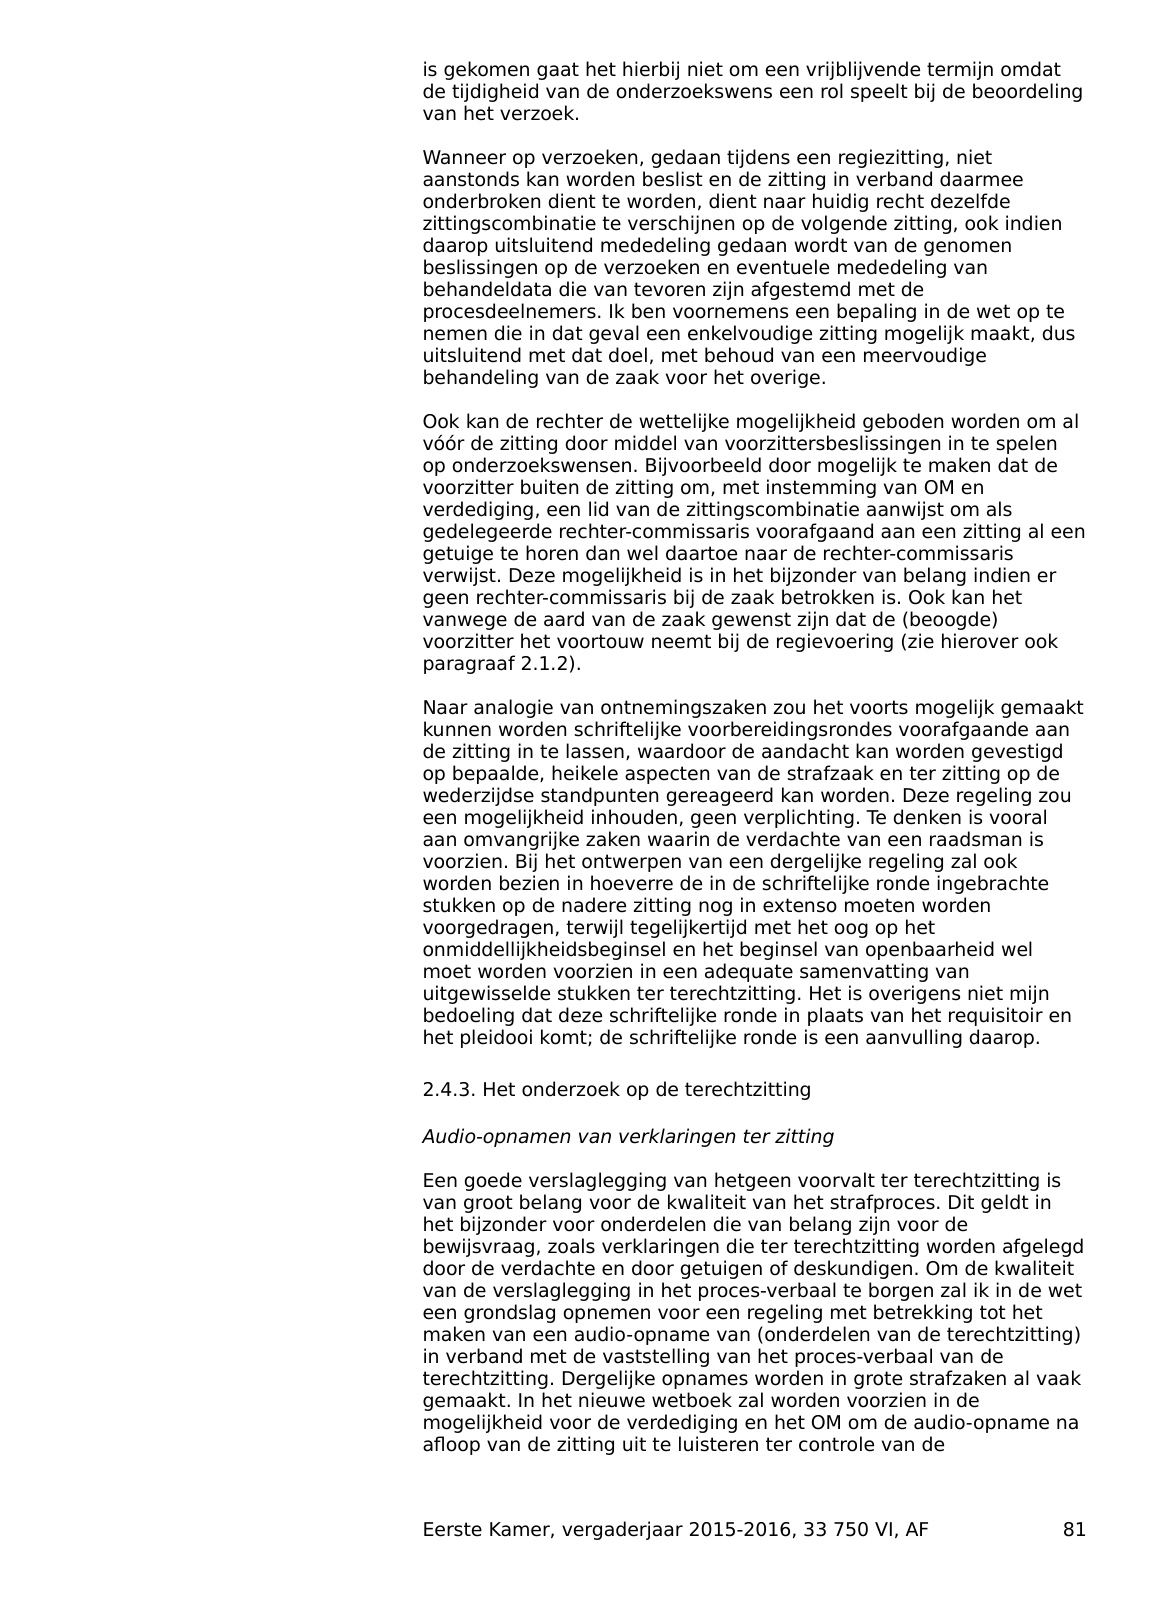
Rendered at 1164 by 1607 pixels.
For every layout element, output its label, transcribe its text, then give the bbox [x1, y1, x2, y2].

subtitle Audio-opnamen van verklaringen ter zitting [422, 1126, 1087, 1148]
text Een goede verslaglegging van hetgeen voorvalt ter terechtzitting is van groot belang voor de kwaliteit van het strafproces. Dit geldt in het bijzonder voor onderdelen die van belang zijn voor de bewijsvraag, zoals verklaringen die ter terechtzitting worden afgelegd door de verdachte en door getuigen of deskundigen. Om de kwaliteit van de verslaglegging in het proces-verbaal te borgen zal ik in de wet een grondslag opnemen voor een regeling met betrekking tot het maken van een audio-opname van (onderdelen van de terechtzitting) in verband met de vaststelling van het proces-verbaal van de terechtzitting. Dergelijke opnames worden in grote strafzaken al vaak gemaakt. In het nieuwe wetboek zal worden voorzien in de mogelijkheid voor de verdediging en het OM om de audio-opname na afloop van de zitting uit te luisteren ter controle van de [422, 1170, 1087, 1456]
text Naar analogie van ontnemingszaken zou het voorts mogelijk gemaakt kunnen worden schriftelijke voorbereidingsrondes voorafgaande aan de zitting in te lassen, waardoor de aandacht kan worden gevestigd op bepaalde, heikele aspecten van de strafzaak en ter zitting op de wederzijdse standpunten gereageerd kan worden. Deze regeling zou een mogelijkheid inhouden, geen verplichting. Te denken is vooral aan omvangrijke zaken waarin de verdachte van een raadsman is voorzien. Bij het ontwerpen van een dergelijke regeling zal ook worden bezien in hoeverre de in de schriftelijke ronde ingebrachte stukken op de nadere zitting nog in extenso moeten worden voorgedragen, terwijl tegelijkertijd met het oog op het onmiddellijkheidsbeginsel en het beginsel van openbaarheid wel moet worden voorzien in een adequate samenvatting van uitgewisselde stukken ter terechtzitting. Het is overigens niet mijn bedoeling dat deze schriftelijke ronde in plaats van het requisitoir en het pleidooi komt; de schriftelijke ronde is een aanvulling daarop. [422, 697, 1087, 1049]
text is gekomen gaat het hierbij niet om een vrijblijvende termijn omdat de tijdigheid van de onderzoekswens een rol speelt bij de beoordeling van het verzoek. [422, 59, 1087, 125]
text Ook kan de rechter de wettelijke mogelijkheid geboden worden om al vóór de zitting door middel van voorzittersbeslissingen in te spelen op onderzoekswensen. Bijvoorbeeld door mogelijk te maken dat de voorzitter buiten de zitting om, met instemming van OM en verdediging, een lid van de zittingscombinatie aanwijst om als gedelegeerde rechter-commissaris voorafgaand aan een zitting al een getuige te horen dan wel daartoe naar de rechter-commissaris verwijst. Deze mogelijkheid is in het bijzonder van belang indien er geen rechter-commissaris bij de zaak betrokken is. Ook kan het vanwege de aard van de zaak gewenst zijn dat de (beoogde) voorzitter het voortouw neemt bij de regievoering (zie hierover ook paragraaf 2.1.2). [422, 411, 1087, 675]
text Wanneer op verzoeken, gedaan tijdens een regiezitting, niet aanstonds kan worden beslist en de zitting in verband daarmee onderbroken dient te worden, dient naar huidig recht dezelfde zittingscombinatie te verschijnen op de volgende zitting, ook indien daarop uitsluitend mededeling gedaan wordt van de genomen beslissingen op de verzoeken en eventuele mededeling van behandeldata die van tevoren zijn afgestemd met de procesdeelnemers. Ik ben voornemens een bepaling in de wet op te nemen die in dat geval een enkelvoudige zitting mogelijk maakt, dus uitsluitend met dat doel, met behoud van een meervoudige behandeling van de zaak voor het overige. [422, 147, 1087, 389]
subtitle 2.4.3. Het onderzoek op de terechtzitting [422, 1079, 1087, 1101]
